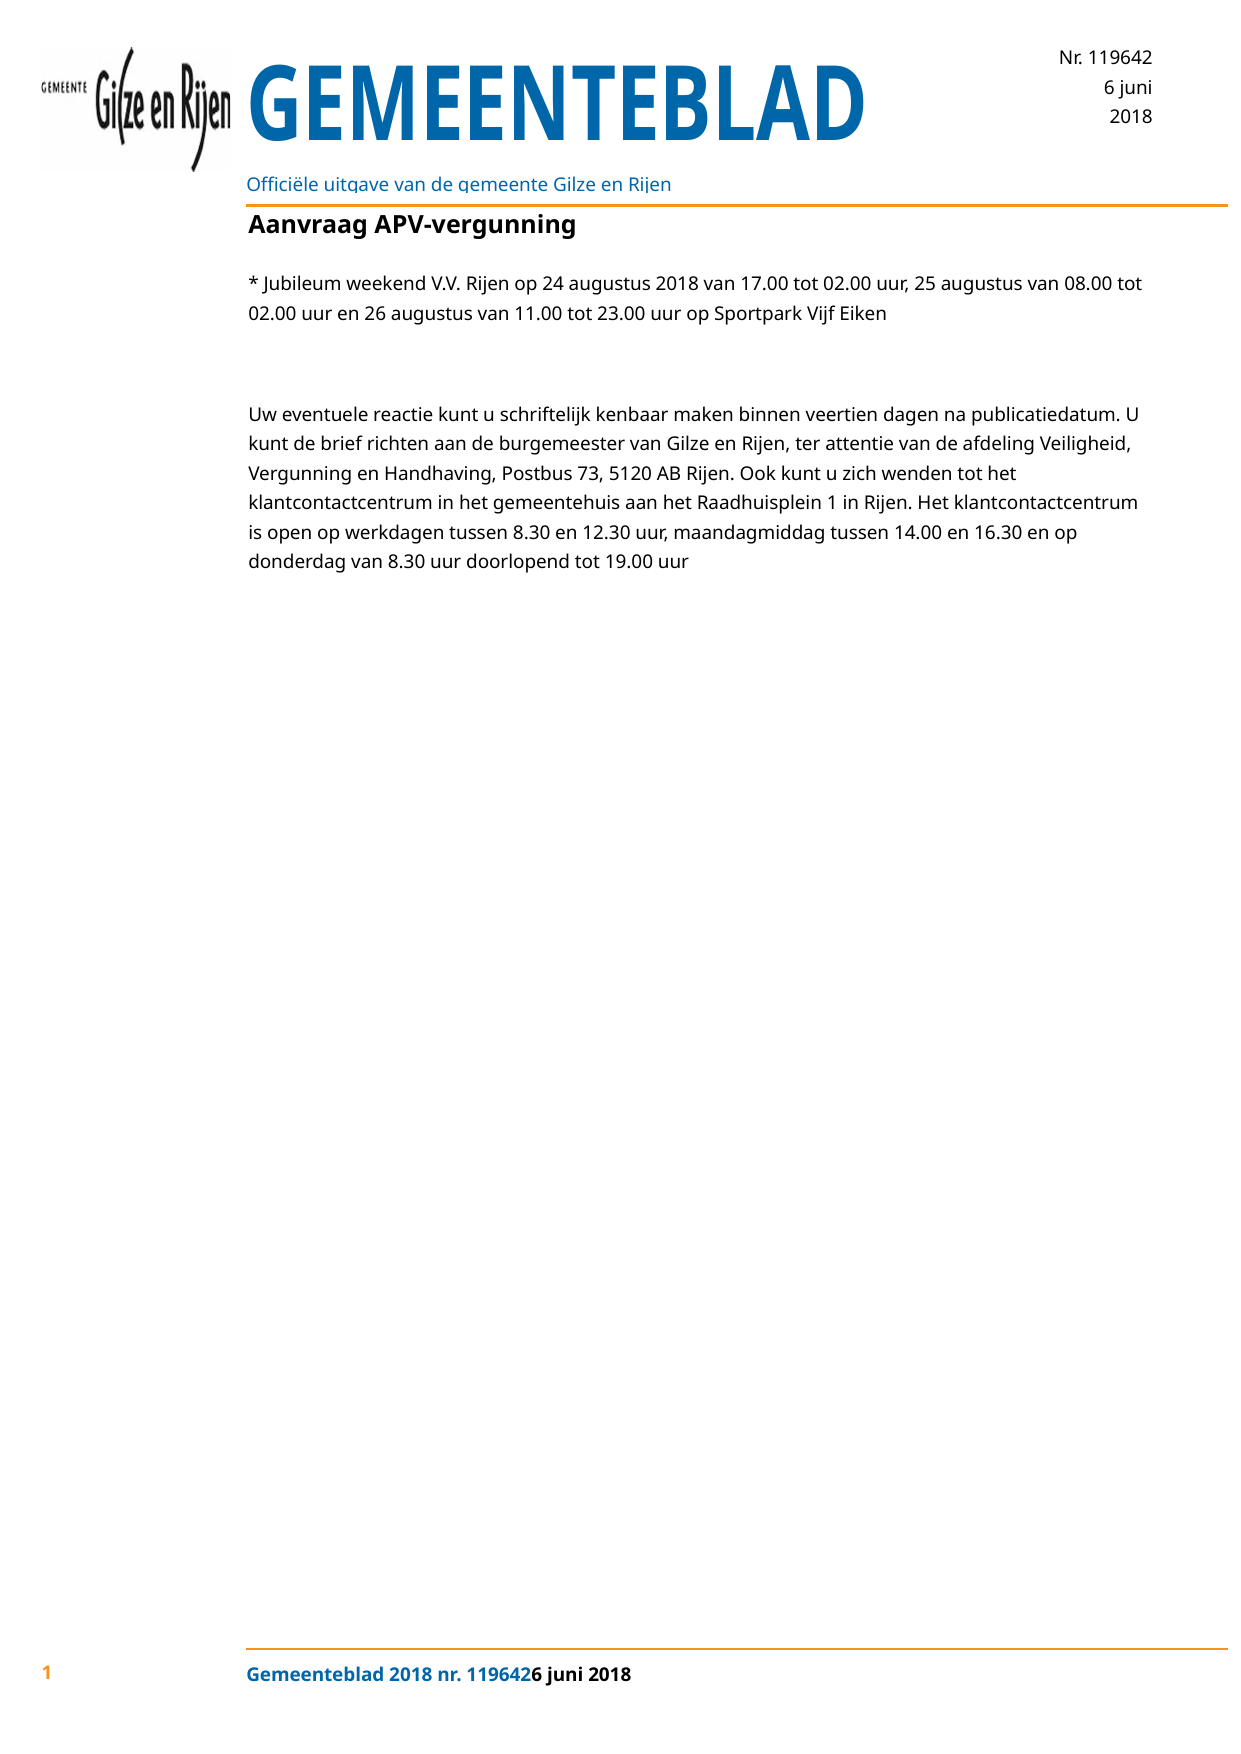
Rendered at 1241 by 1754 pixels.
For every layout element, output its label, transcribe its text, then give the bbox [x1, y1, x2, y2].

text Aanvraag APV-vergunning [248, 207, 1152, 241]
text Uw eventuele reactie kunt u schriftelijk kenbaar maken binnen veertien dagen na publicatiedatum. U kunt de brief richten aan de burgemeester van Gilze en Rijen, ter attentie van de afdeling Veiligheid, Vergunning en Handhaving, Postbus 73, 5120 AB Rijen. Ook kunt u zich wenden tot het klantcontactcentrum in het gemeentehuis aan het Raadhuisplein 1 in Rijen. Het klantcontactcentrum is open op werkdagen tussen 8.30 en 12.30 uur, maandagmiddag tussen 14.00 en 16.30 en op donderdag van 8.30 uur doorlopend tot 19.00 uur [248, 401, 1152, 574]
text * Jubileum weekend V.V. Rijen op 24 augustus 2018 van 17.00 tot 02.00 uur, 25 augustus van 08.00 tot 02.00 uur en 26 augustus van 11.00 tot 23.00 uur op Sportpark Vijf Eiken [248, 270, 1152, 326]
picture [41, 47, 231, 172]
